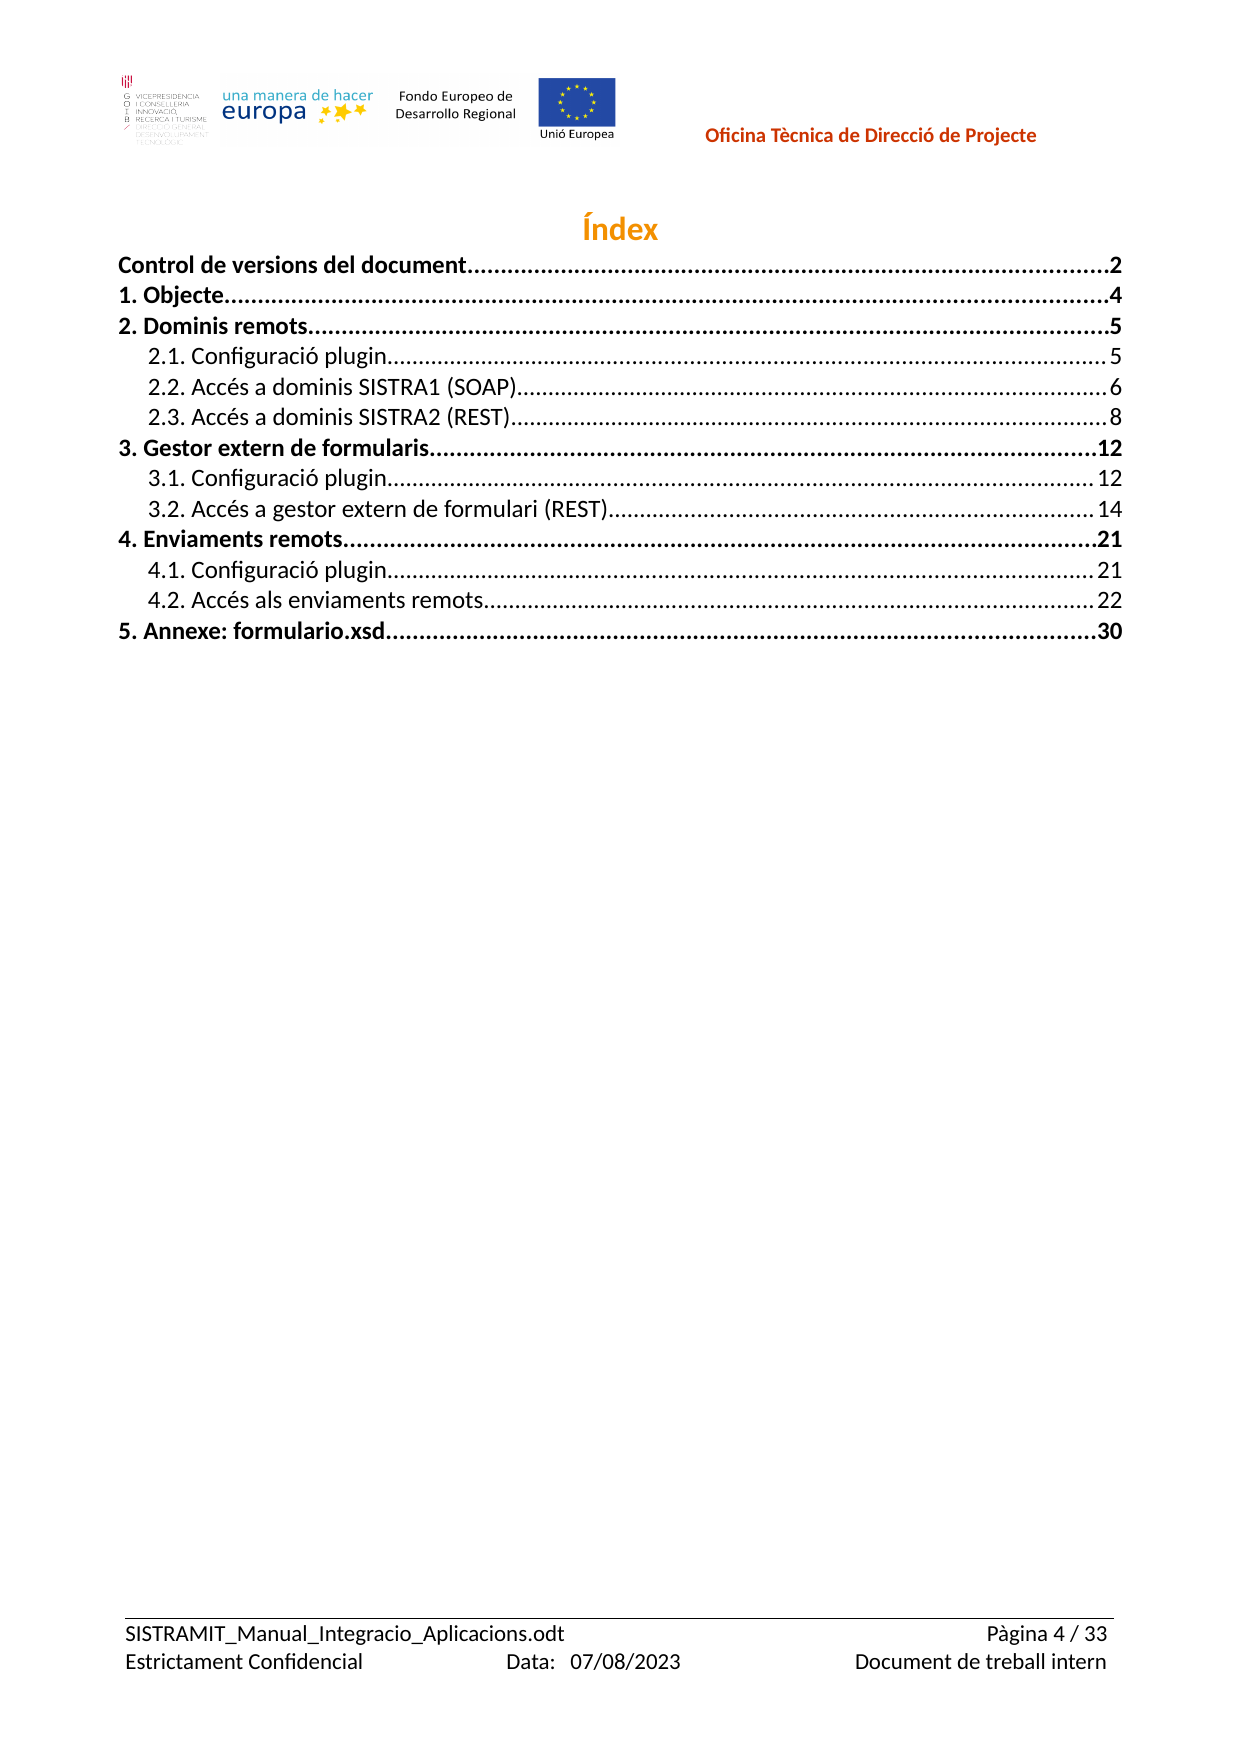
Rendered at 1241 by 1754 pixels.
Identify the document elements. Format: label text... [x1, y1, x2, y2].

text 5. Annexe: formulario.xsd 30 [118, 615, 1122, 646]
text 2. Dominis remots 5 [118, 310, 1122, 341]
text 1. Objecte 4 [118, 279, 1122, 310]
text 4.1. Configuració plugin 21 [148, 554, 1122, 585]
text 3.1. Configuració plugin 12 [148, 463, 1122, 493]
text 4.2. Accés als enviaments remots 22 [148, 585, 1122, 615]
text 2.3. Accés a dominis SISTRA2 (REST) 8 [148, 402, 1122, 432]
text 4. Enviaments remots 21 [118, 524, 1122, 554]
text 2.1. Configuració plugin 5 [148, 341, 1122, 371]
text 3. Gestor extern de formularis 12 [118, 432, 1122, 463]
picture [219, 73, 621, 147]
text 3.2. Accés a gestor extern de formulari (REST) 14 [148, 493, 1122, 524]
text 2.2. Accés a dominis SISTRA1 (SOAP) 6 [148, 371, 1122, 402]
text Control de versions del document 2 [118, 249, 1122, 279]
text Índex [118, 208, 1122, 249]
picture [118, 73, 213, 147]
